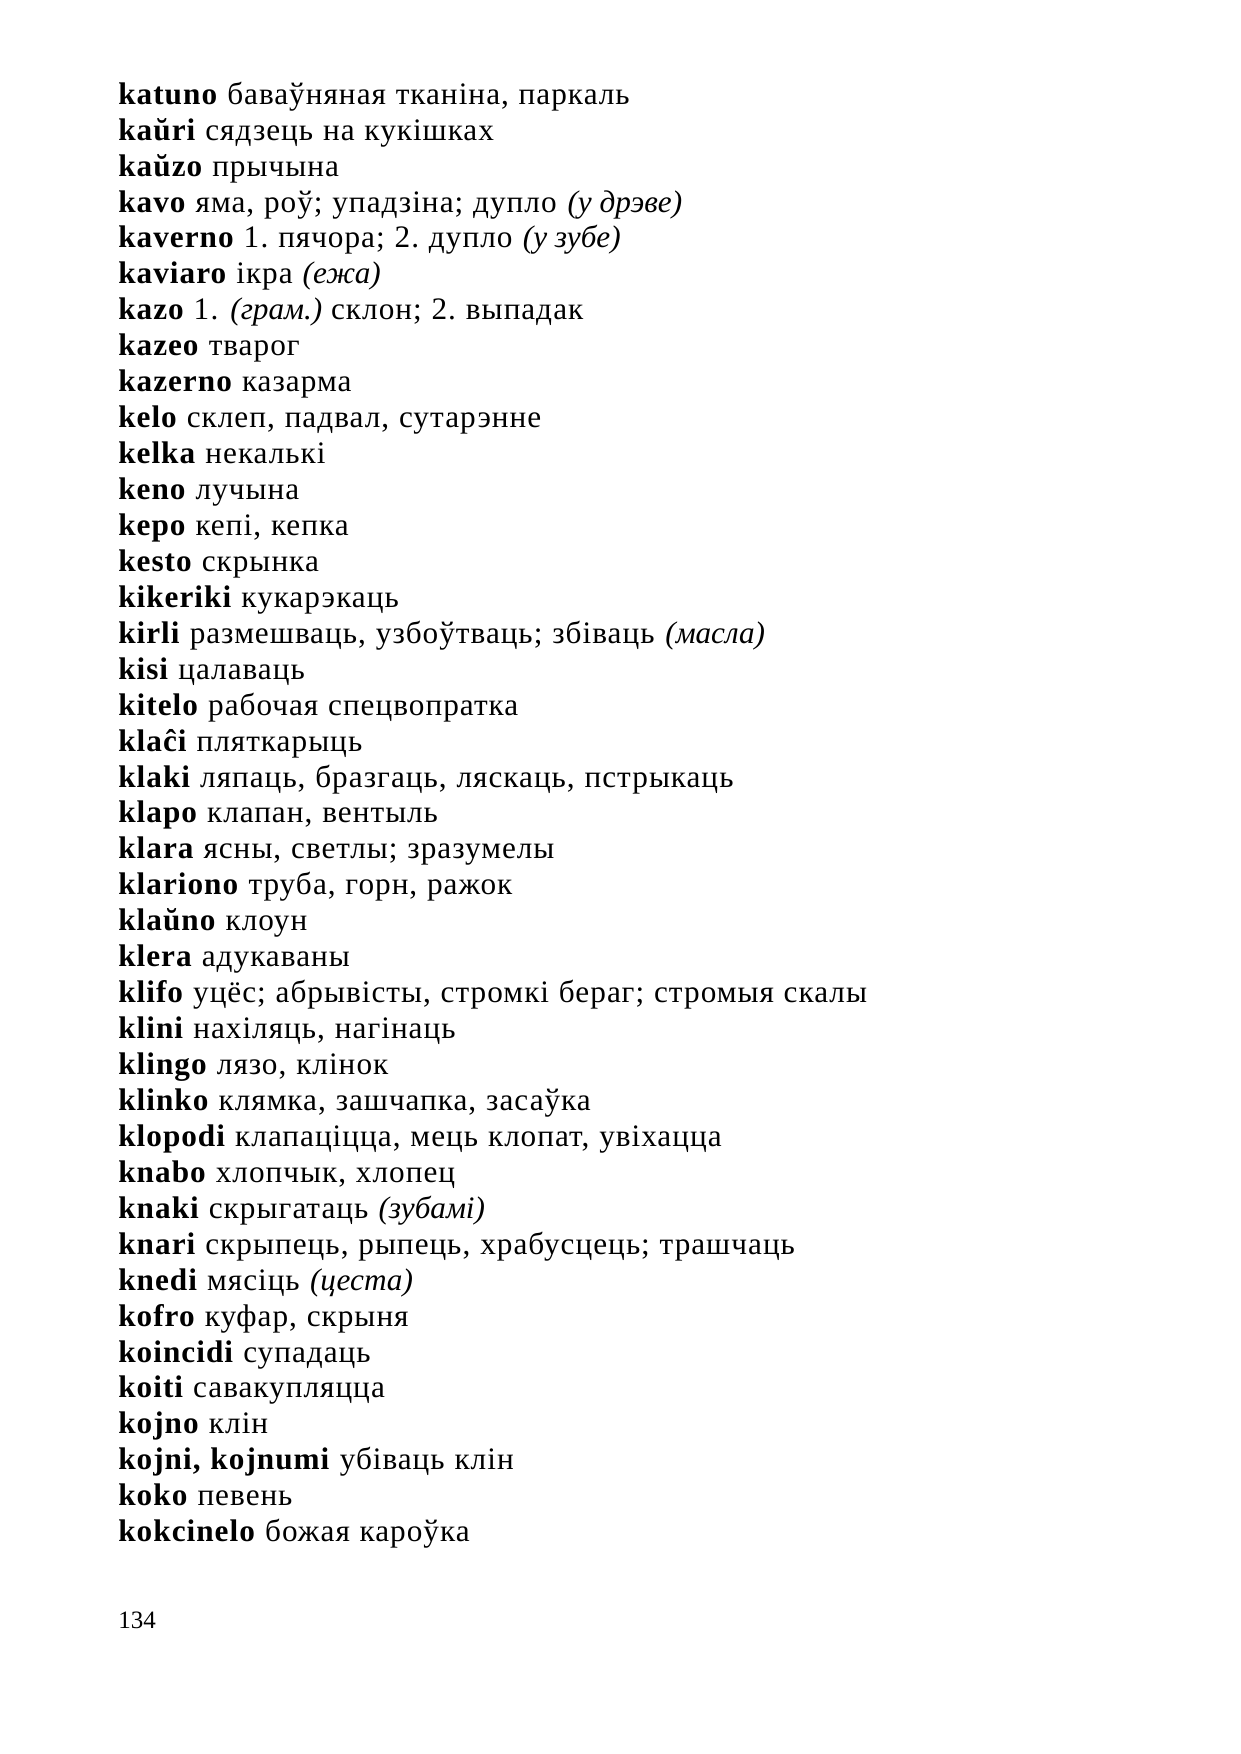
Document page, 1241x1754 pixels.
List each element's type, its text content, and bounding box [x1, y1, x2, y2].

text kepo кепі, кепка [118, 506, 1123, 542]
text knaki скрыгатаць (зубамі) [118, 1189, 1123, 1225]
text klaĉi пляткарыць [118, 722, 1123, 758]
text kisi цалаваць [118, 650, 1123, 686]
text katuno баваўняная тканіна, паркаль [118, 75, 1123, 111]
text kojni, kojnumi убіваць клін [118, 1441, 1123, 1477]
text klapo клапан, вентыль [118, 794, 1123, 830]
text kofro куфар, скрыня [118, 1297, 1123, 1333]
text kirli размешваць, узбоўтваць; збіваць (масла) [118, 614, 1123, 650]
text kaviaro ікра (ежа) [118, 255, 1123, 291]
text kazeo тварог [118, 327, 1123, 362]
text kaŭri сядзець на кукішках [118, 111, 1123, 147]
text klingo лязо, клінок [118, 1045, 1123, 1081]
text koincidi супадаць [118, 1333, 1123, 1369]
text kokcinelo божая кароўка [118, 1512, 1123, 1548]
text klini нахіляць, нагінаць [118, 1009, 1123, 1045]
text klinko клямка, зашчапка, засаўка [118, 1081, 1123, 1117]
text koiti савакупляцца [118, 1369, 1123, 1405]
text klera адукаваны [118, 937, 1123, 973]
text koko певень [118, 1477, 1123, 1512]
text knedi мясіць (цеста) [118, 1261, 1123, 1297]
text kaverno 1. пячора; 2. дупло (у зубе) [118, 219, 1123, 255]
text knari скрыпець, рыпець, храбусцець; трашчаць [118, 1225, 1123, 1261]
text klopodi клапаціцца, мець клопат, увіхацца [118, 1117, 1123, 1153]
text kazerno казарма [118, 362, 1123, 398]
text kitelo рабочая спецвопратка [118, 686, 1123, 722]
text kelka некалькі [118, 434, 1123, 470]
text klariono труба, горн, ражок [118, 866, 1123, 902]
text kikeriki кукарэкаць [118, 578, 1123, 614]
text kazo 1. (грам.) склон; 2. выпадак [118, 291, 1123, 327]
text knabo хлопчык, хлопец [118, 1153, 1123, 1189]
text klaki ляпаць, бразгаць, ляскаць, пстрыкаць [118, 758, 1123, 794]
text kelo склеп, падвал, сутарэнне [118, 398, 1123, 434]
text kaŭzo прычына [118, 147, 1123, 183]
text kavo яма, роў; упадзіна; дупло (у дрэве) [118, 183, 1123, 219]
text klifo уцёс; абрывісты, стромкі бераг; стромыя скалы [118, 973, 1123, 1009]
text kesto скрынка [118, 542, 1123, 578]
text kojno клін [118, 1405, 1123, 1441]
text klara ясны, светлы; зразумелы [118, 830, 1123, 866]
text klaŭno клоун [118, 902, 1123, 937]
text keno лучына [118, 470, 1123, 506]
